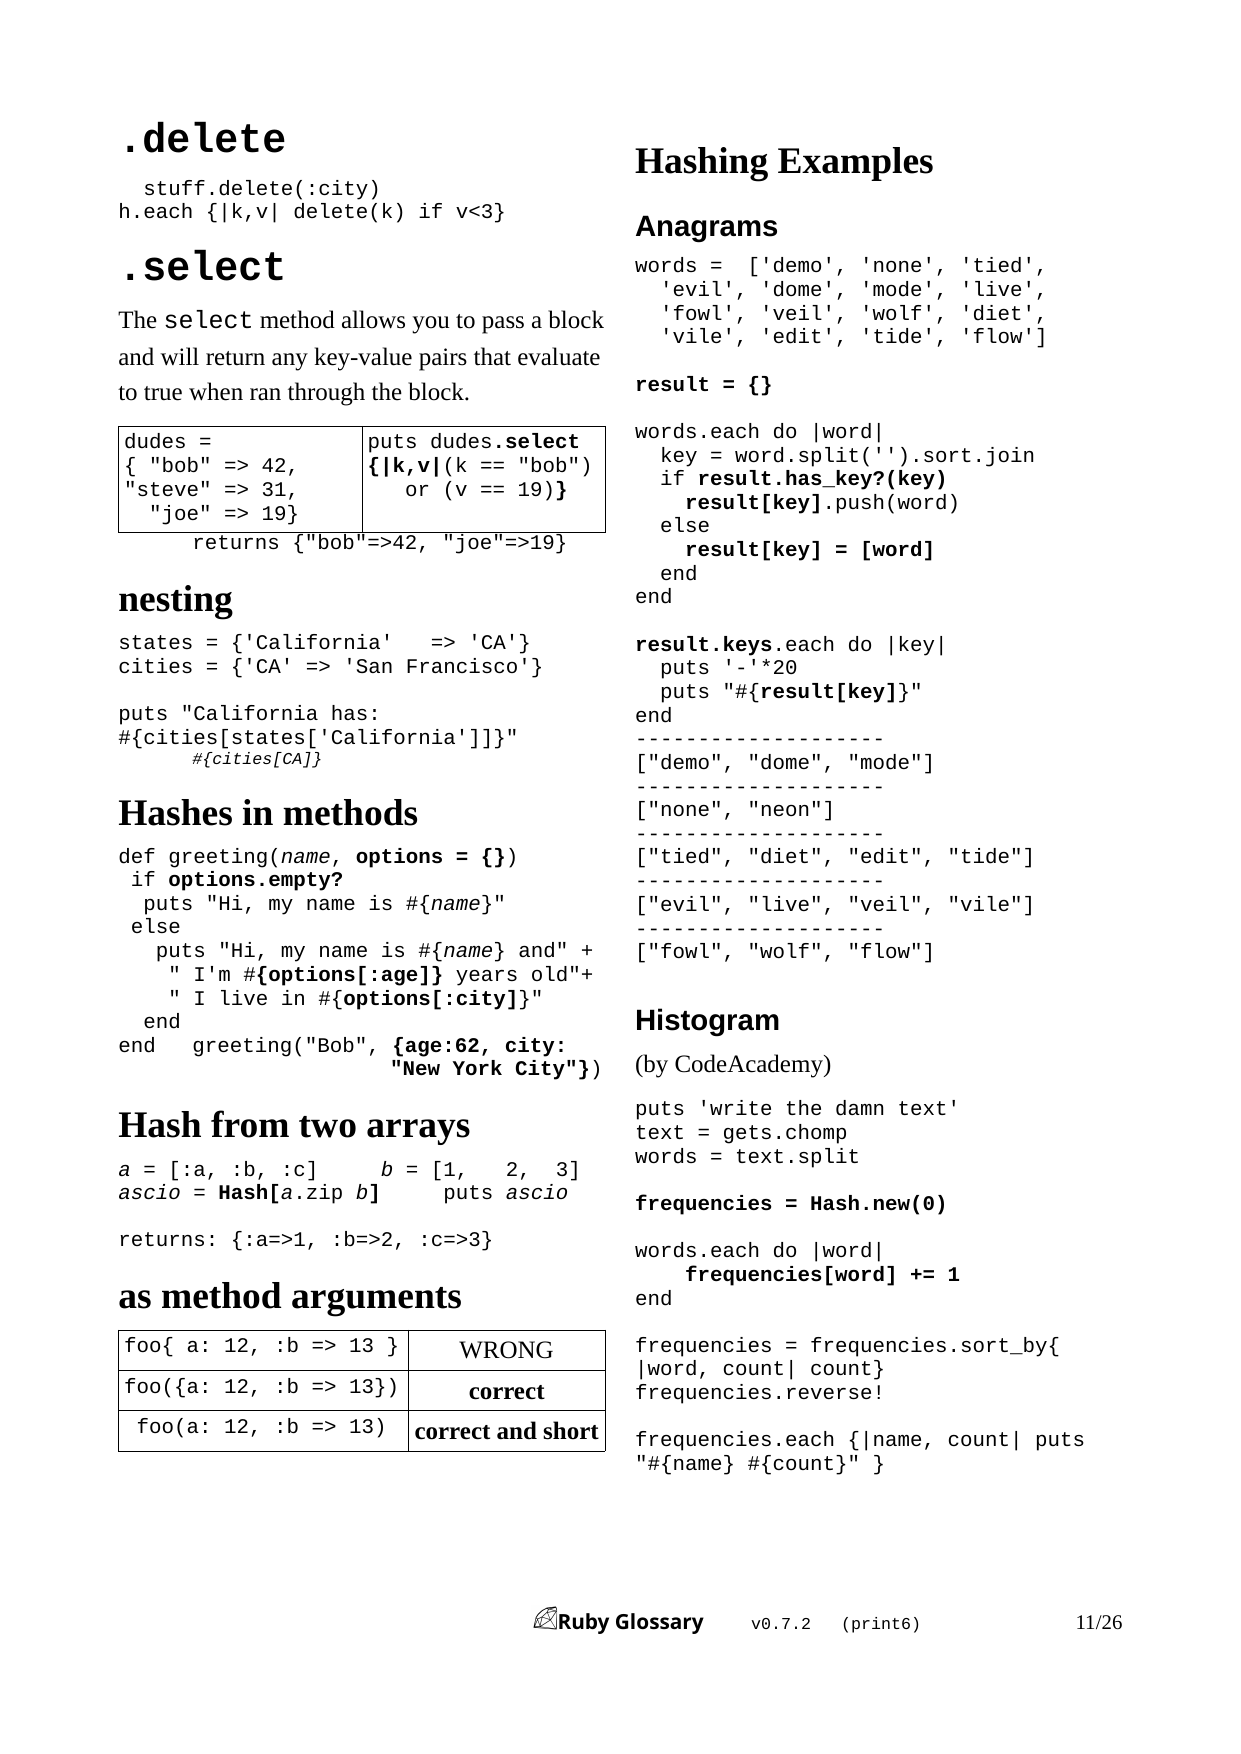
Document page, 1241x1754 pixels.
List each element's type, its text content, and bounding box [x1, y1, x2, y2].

subtitle as method arguments [118, 1274, 605, 1317]
text puts 'write the damn text' [635, 1098, 1122, 1122]
text words = ['demo', 'none', 'tied', [635, 255, 1122, 279]
text end greeting("Bob", {age:62, city: "New York City"}) [118, 1035, 605, 1082]
table_cell foo({a: 12, :b => 13}) [119, 1371, 408, 1410]
text frequencies[word] += 1 [635, 1264, 1122, 1287]
text The select method allows you to pass a block and will return any key-value pairs that evaluate to true when ran through the block. [118, 306, 605, 405]
subtitle nesting [118, 576, 605, 619]
text 'vile', 'edit', 'tide', 'flow'] [635, 326, 1122, 350]
text ascio = Hash[a.zip b] puts ascio [118, 1182, 605, 1206]
table_header dudes = { "bob" => 42, "steve" => 31, "joe" => 19} [119, 427, 362, 532]
text frequencies.reverse! [635, 1382, 1122, 1406]
text 'evil', 'dome', 'mode', 'live', [635, 279, 1122, 303]
text cities = {'CA' => 'San Francisco'} [118, 656, 605, 679]
text h.each {|k,v| delete(k) if v<3} [118, 201, 605, 225]
text |word, count| count} [635, 1358, 1122, 1382]
table_cell correct [409, 1371, 605, 1410]
text (by CodeAcademy) [635, 1049, 1122, 1078]
table_header puts dudes.select {|k,v|(k == "bob") or (v == 19)} [363, 427, 605, 532]
text else [118, 917, 605, 940]
text puts "California has: #{cities[states['California']]}" [118, 703, 605, 750]
text -------------------- [635, 728, 1122, 752]
text end [118, 1011, 605, 1035]
text returns {"bob"=>42, "joe"=>19} [118, 533, 605, 556]
text frequencies.each {|name, count| puts "#{name} #{count}" } [635, 1429, 1122, 1477]
text if result.has_key?(key) [635, 468, 1122, 492]
subtitle Hash from two arrays [118, 1103, 605, 1146]
text puts "Hi, my name is #{name}" [118, 893, 605, 917]
text result = {} [635, 374, 1122, 397]
subtitle Histogram [635, 1003, 1122, 1037]
table_header foo{ a: 12, :b => 13 } [119, 1331, 408, 1370]
text frequencies = Hash.new(0) [635, 1193, 1122, 1217]
table_cell correct and short [409, 1411, 605, 1451]
text end [635, 563, 1122, 586]
text ["tied", "diet", "edit", "tide"] [635, 847, 1122, 870]
text -------------------- [635, 823, 1122, 847]
table_header WRONG [409, 1331, 605, 1370]
text def greeting(name, options = {}) [118, 846, 605, 869]
text end [635, 1287, 1122, 1311]
text states = {'California' => 'CA'} [118, 632, 605, 656]
text end [635, 586, 1122, 610]
subtitle Hashes in methods [118, 790, 605, 833]
text ["none", "neon"] [635, 799, 1122, 823]
text puts "Hi, my name is #{name} and" + [118, 940, 605, 964]
text words.each do |word| [635, 421, 1122, 444]
text result.keys.each do |key| [635, 634, 1122, 657]
picture [531, 1605, 558, 1630]
text -------------------- [635, 917, 1122, 941]
subtitle Anagrams [635, 209, 1122, 243]
text text = gets.chomp [635, 1122, 1122, 1146]
text ["fowl", "wolf", "flow"] [635, 941, 1122, 965]
text puts '-'*20 [635, 657, 1122, 681]
text 'fowl', 'veil', 'wolf', 'diet', [635, 303, 1122, 326]
subtitle .delete [118, 118, 605, 165]
text -------------------- [635, 776, 1122, 799]
text returns: {:a=>1, :b=>2, :c=>3} [118, 1229, 605, 1253]
text else [635, 516, 1122, 539]
text stuff.delete(:city) [118, 178, 605, 201]
text key = word.split('').sort.join [635, 444, 1122, 468]
text puts "#{result[key]}" [635, 681, 1122, 705]
table_cell foo(a: 12, :b => 13) [119, 1411, 408, 1451]
subtitle Hashing Examples [635, 139, 1122, 182]
text a = [:a, :b, :c] b = [1, 2, 3] [118, 1158, 605, 1182]
text words = text.split [635, 1146, 1122, 1169]
text end [635, 705, 1122, 728]
text ["demo", "dome", "mode"] [635, 752, 1122, 776]
text words.each do |word| [635, 1240, 1122, 1264]
text -------------------- [635, 870, 1122, 894]
subtitle .select [118, 246, 605, 293]
text if options.empty? [118, 869, 605, 893]
text " I'm #{options[:age]} years old"+ [118, 964, 605, 987]
text result[key] = [word] [635, 539, 1122, 563]
text frequencies = frequencies.sort_by{ [635, 1335, 1122, 1358]
text #{cities[CA]} [118, 750, 605, 769]
text " I live in #{options[:city]}" [118, 987, 605, 1011]
text result[key].push(word) [635, 492, 1122, 516]
text ["evil", "live", "veil", "vile"] [635, 894, 1122, 917]
